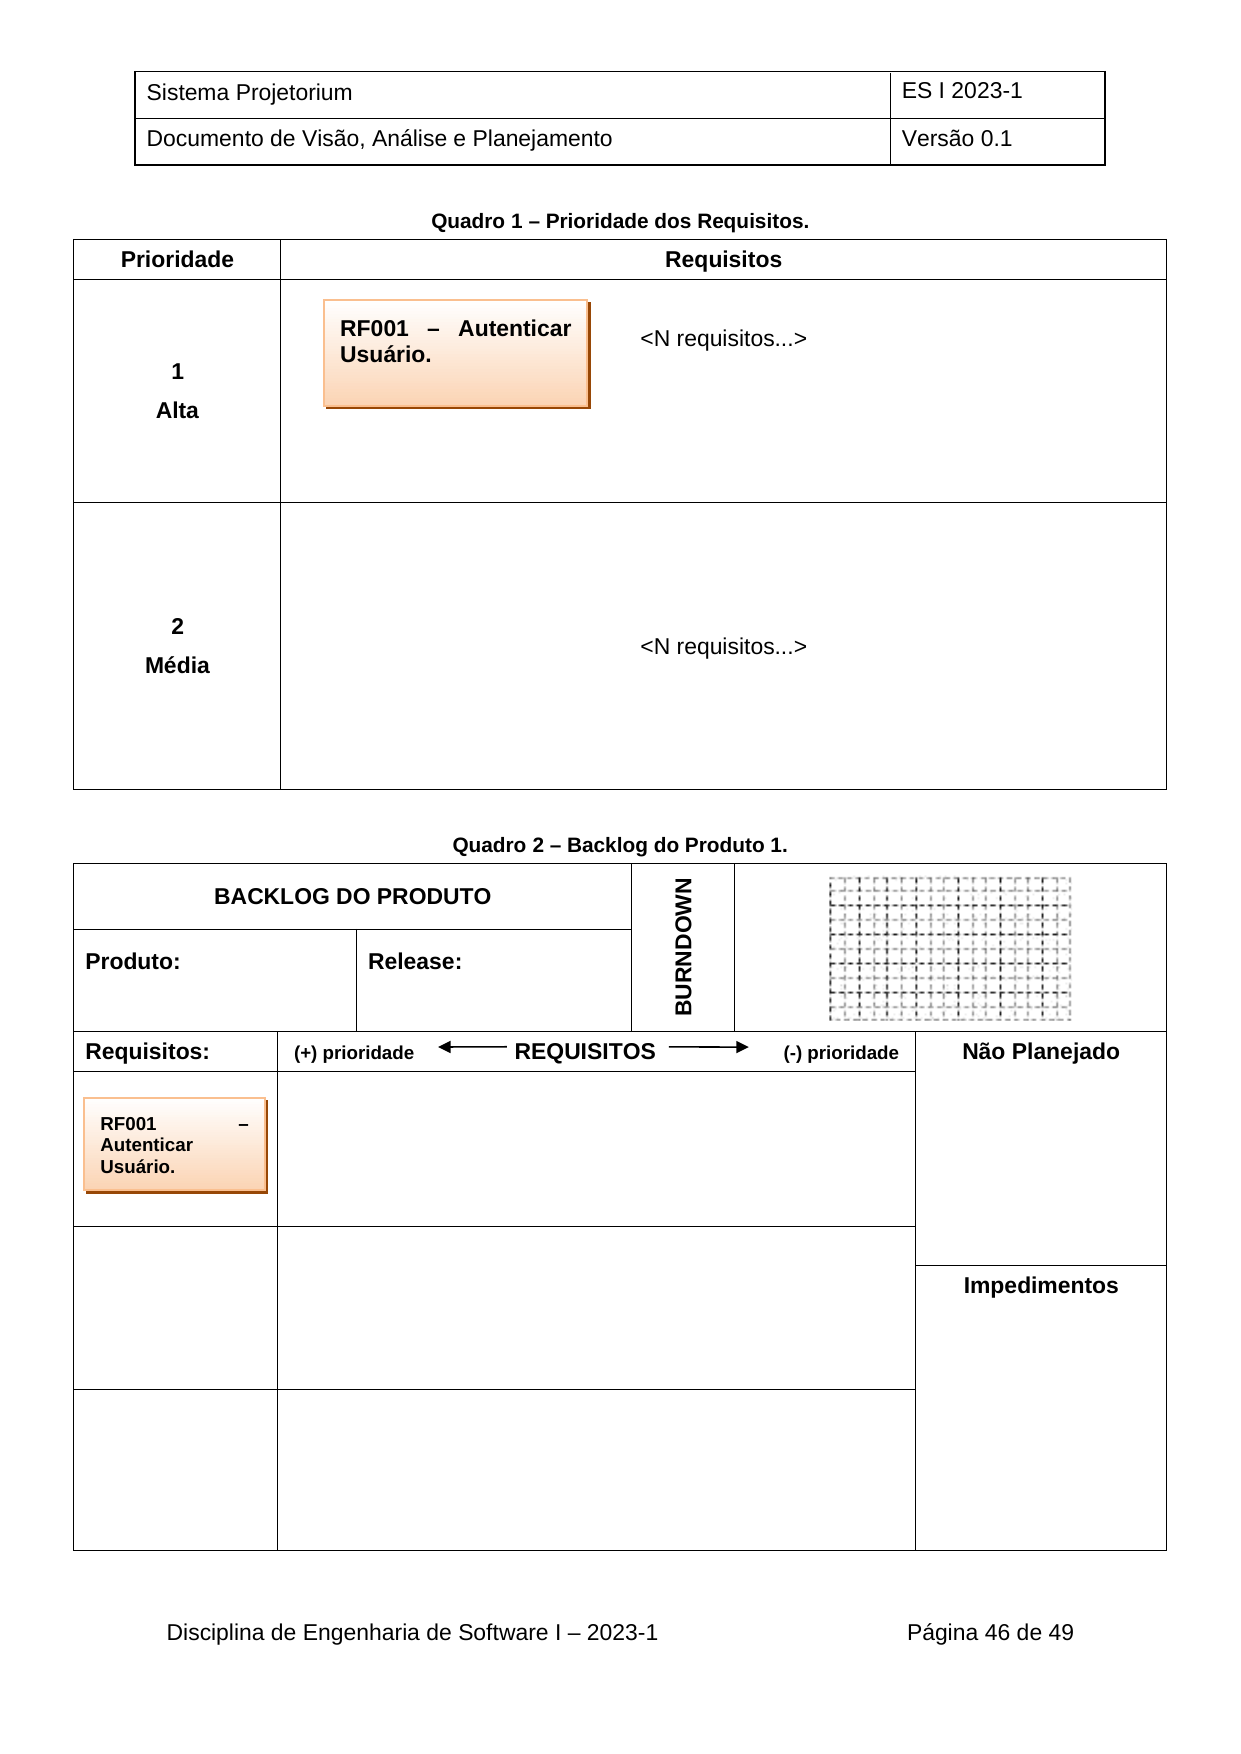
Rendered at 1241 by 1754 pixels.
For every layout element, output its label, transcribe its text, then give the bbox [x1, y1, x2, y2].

table_cell Release: [357, 930, 631, 1031]
table_cell Impedimentos [916, 1266, 1166, 1550]
table_header Requisitos [281, 240, 1166, 278]
table_cell [74, 1072, 277, 1226]
table_cell Não Planejado [916, 1032, 1166, 1265]
table_header BACKLOG DO PRODUTO [74, 864, 631, 929]
table_cell Requisitos: [74, 1032, 277, 1071]
table_cell (+) prioridade REQUISITOS (-) prioridade [278, 1032, 915, 1071]
table_cell [278, 1072, 915, 1226]
table_cell [278, 1227, 915, 1389]
table_header [735, 864, 1166, 1031]
table_cell <N requisitos...> [281, 280, 1166, 502]
table_cell [74, 1390, 277, 1550]
table_cell <N requisitos...> [281, 503, 1166, 789]
text Quadro 2 – Backlog do Produto 1. [148, 833, 1092, 857]
table_cell [74, 1227, 277, 1389]
table_cell Produto: [74, 930, 356, 1031]
table_cell 2 Média [74, 503, 280, 789]
table_header BURNDOWN [632, 864, 734, 1031]
table_cell 1 Alta [74, 280, 280, 502]
table_cell [278, 1390, 915, 1550]
table_header Prioridade [74, 240, 280, 278]
text Quadro 1 – Prioridade dos Requisitos. [148, 208, 1092, 232]
